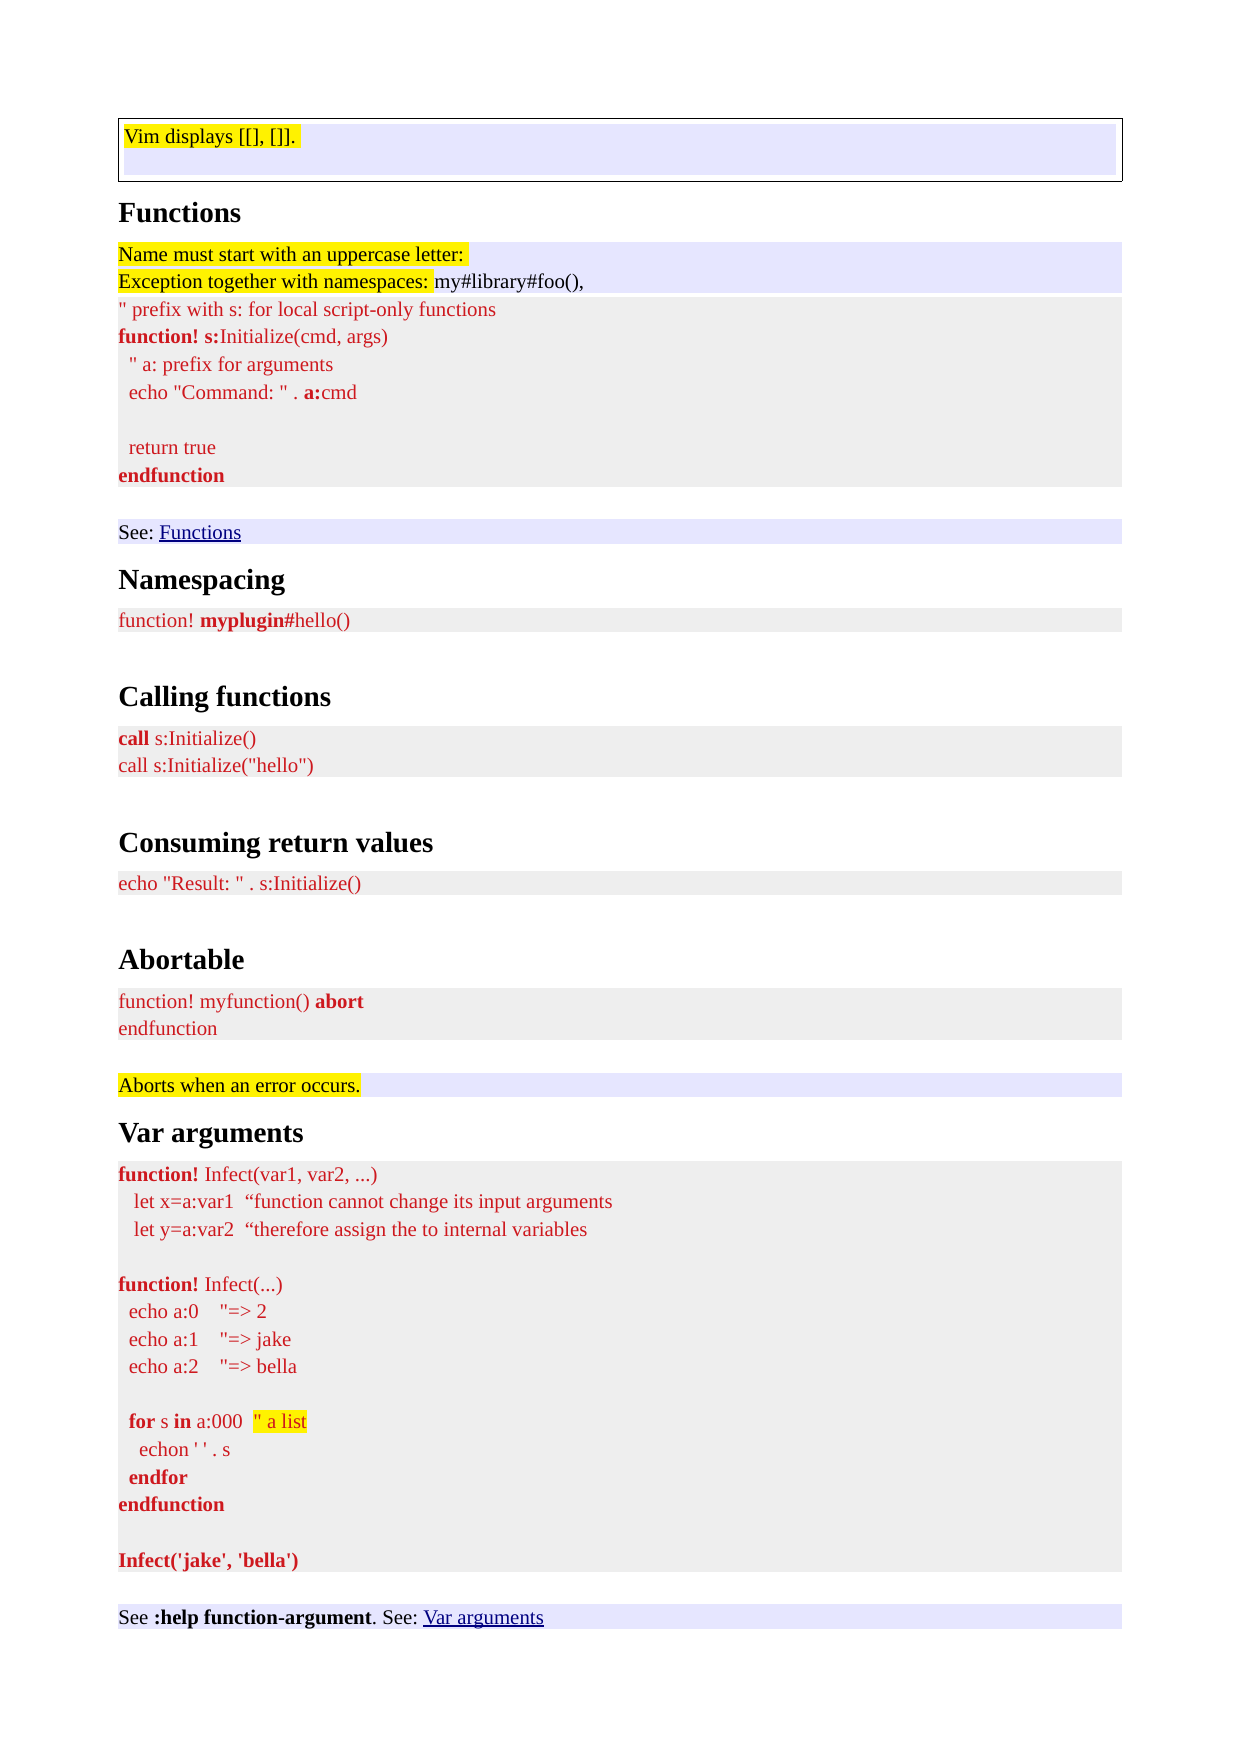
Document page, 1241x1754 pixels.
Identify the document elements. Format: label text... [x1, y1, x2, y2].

subtitle Calling functions [118, 679, 1122, 713]
text echo a:2 "=> bella [118, 1354, 1122, 1378]
text endfor [118, 1465, 1122, 1489]
table_cell Vim displays [[], []]. [119, 119, 1122, 181]
text " prefix with s: for local script-only functions [118, 297, 1122, 321]
text return true [118, 435, 1122, 459]
text call s:Initialize() [118, 726, 1122, 749]
text endfunction [118, 1016, 1122, 1040]
text Name must start with an uppercase letter: [118, 242, 1122, 266]
text function! myplugin#hello() [118, 608, 1122, 632]
text let y=a:var2 “therefore assign the to internal variables [118, 1217, 1122, 1241]
subtitle Var arguments [118, 1115, 1122, 1149]
text echo "Result: " . s:Initialize() [118, 871, 1122, 895]
text See :help function-argument. See: Var arguments [118, 1604, 1122, 1629]
text echon ' ' . s [118, 1437, 1122, 1461]
text endfunction [118, 1492, 1122, 1516]
text function! s:Initialize(cmd, args) [118, 324, 1122, 348]
text echo a:0 "=> 2 [118, 1299, 1122, 1323]
text Aborts when an error occurs. [118, 1073, 1122, 1097]
text Exception together with namespaces: my#library#foo(), [118, 269, 1122, 293]
text function! Infect(...) [118, 1271, 1122, 1296]
subtitle Namespacing [118, 562, 1122, 595]
subtitle Consuming return values [118, 825, 1122, 858]
text call s:Initialize("hello") [118, 753, 1122, 777]
text Infect('jake', 'bella') [118, 1547, 1122, 1572]
text function! myfunction() abort [118, 988, 1122, 1013]
text See: Functions [118, 519, 1122, 544]
text echo "Command: " . a:cmd [118, 380, 1122, 404]
text let x=a:var1 “function cannot change its input arguments [118, 1189, 1122, 1213]
subtitle Abortable [118, 942, 1122, 976]
text endfunction [118, 462, 1122, 487]
text function! Infect(var1, var2, ...) [118, 1161, 1122, 1186]
subtitle Functions [118, 196, 1122, 229]
text " a: prefix for arguments [118, 352, 1122, 376]
text echo a:1 "=> jake [118, 1327, 1122, 1351]
text for s in a:000 " a list [118, 1409, 1122, 1433]
